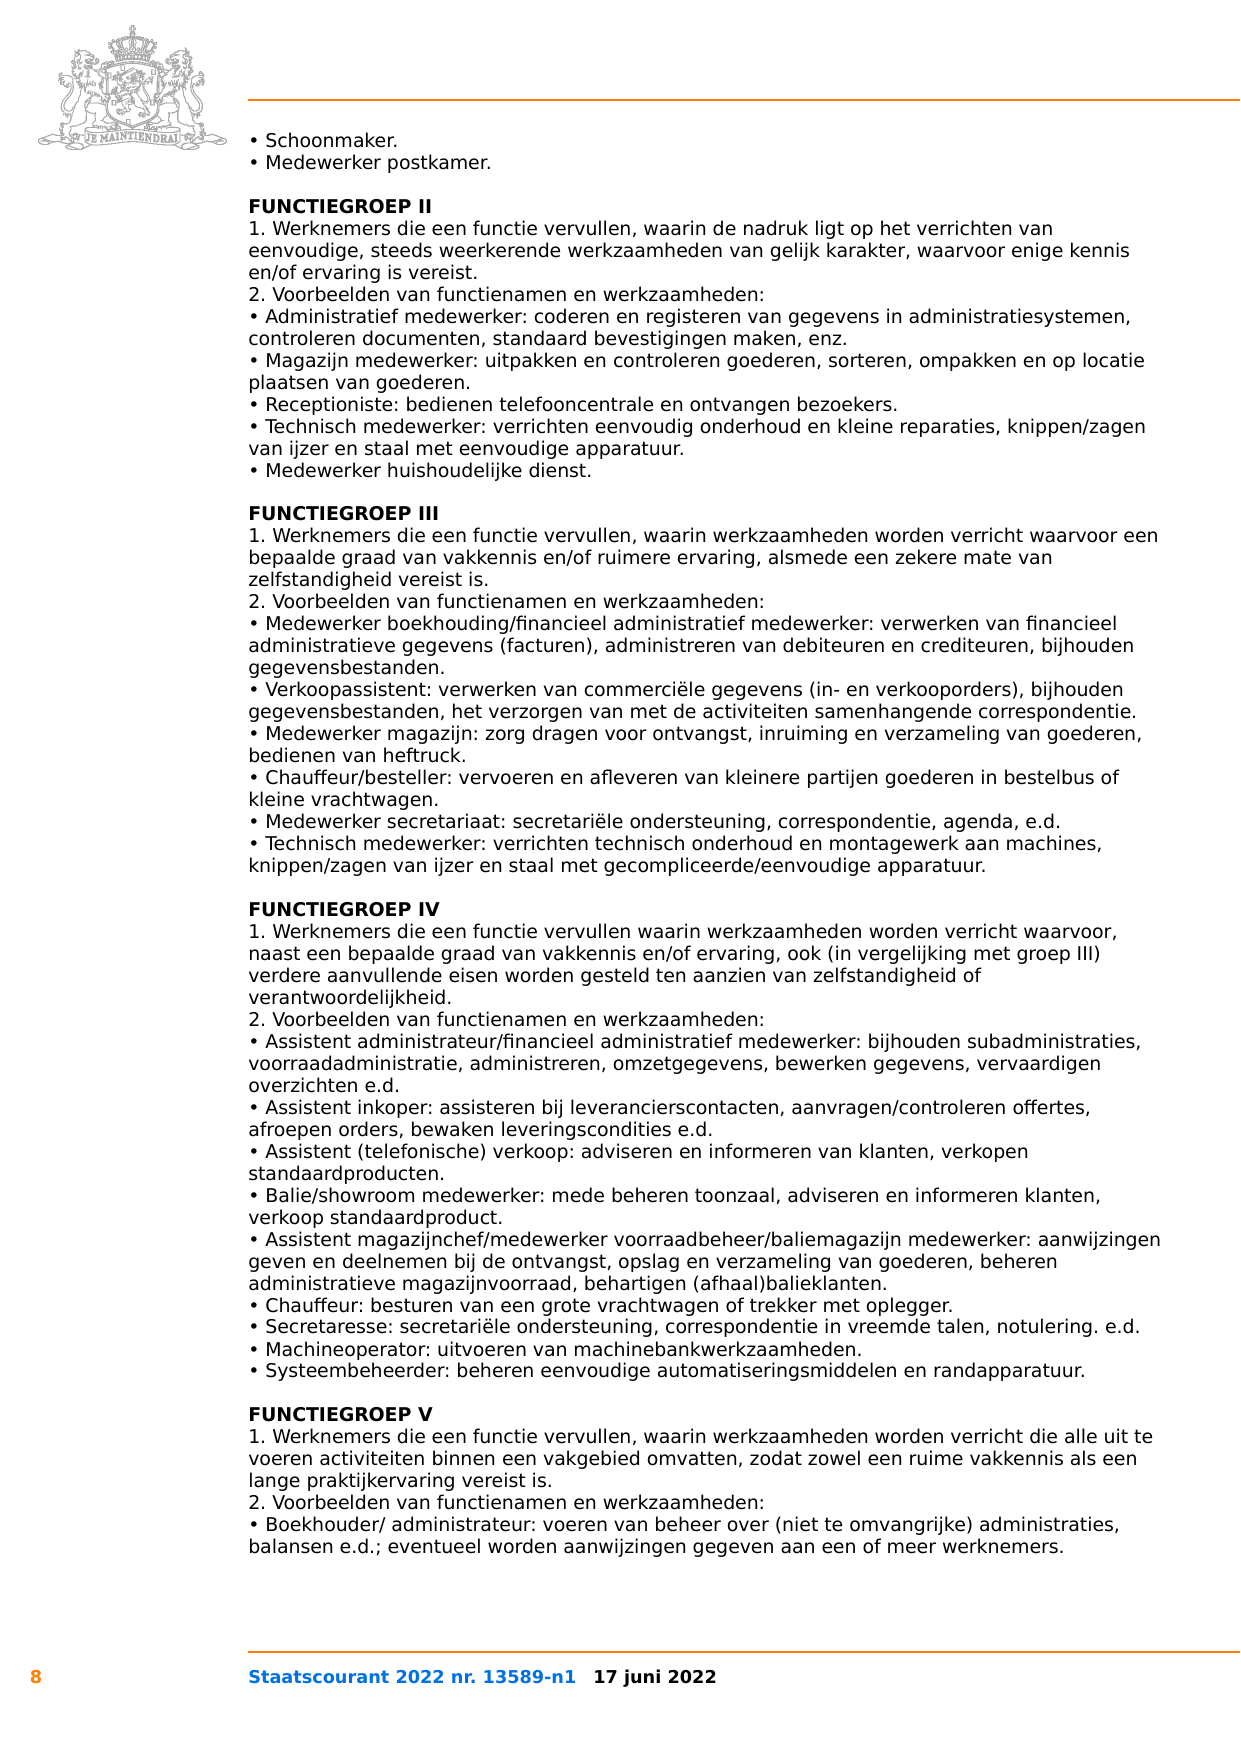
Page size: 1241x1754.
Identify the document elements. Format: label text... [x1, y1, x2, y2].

text • Medewerker huishoudelijke dienst. [248, 459, 1163, 481]
text • Boekhouder/ administrateur: voeren van beheer over (niet te omvangrijke) administraties, balansen e.d.; eventueel worden aanwijzingen gegeven aan een of meer werknemers. [248, 1514, 1163, 1558]
text • Magazijn medewerker: uitpakken en controleren goederen, sorteren, ompakken en op locatie plaatsen van goederen. [248, 349, 1163, 393]
subtitle FUNCTIEGROEP IV [248, 899, 1163, 921]
text • Assistent (telefonische) verkoop: adviseren en informeren van klanten, verkopen standaardproducten. [248, 1141, 1163, 1184]
text • Chauffeur: besturen van een grote vrachtwagen of trekker met oplegger. [248, 1294, 1163, 1316]
text 2. Voorbeelden van functienamen en werkzaamheden: [248, 1009, 1163, 1031]
text • Administratief medewerker: coderen en registeren van gegevens in administratiesystemen, controleren documenten, standaard bevestigingen maken, enz. [248, 306, 1163, 349]
text • Balie/showroom medewerker: mede beheren toonzaal, adviseren en informeren klanten, verkoop standaardproduct. [248, 1184, 1163, 1228]
text • Verkoopassistent: verwerken van commerciële gegevens (in- en verkooporders), bijhouden gegevensbestanden, het verzorgen van met de activiteiten samenhangende correspondentie. [248, 679, 1163, 723]
text • Medewerker magazijn: zorg dragen voor ontvangst, inruiming en verzameling van goederen, bedienen van heftruck. [248, 723, 1163, 767]
text • Medewerker secretariaat: secretariële ondersteuning, correspondentie, agenda, e.d. [248, 811, 1163, 833]
text • Technisch medewerker: verrichten eenvoudig onderhoud en kleine reparaties, knippen/zagen van ijzer en staal met eenvoudige apparatuur. [248, 416, 1163, 459]
text 2. Voorbeelden van functienamen en werkzaamheden: [248, 591, 1163, 613]
text 2. Voorbeelden van functienamen en werkzaamheden: [248, 1492, 1163, 1514]
text • Secretaresse: secretariële ondersteuning, correspondentie in vreemde talen, notulering. e.d. [248, 1316, 1163, 1338]
text • Schoonmaker. [248, 130, 1163, 152]
text 1. Werknemers die een functie vervullen, waarin de nadruk ligt op het verrichten van eenvoudige, steeds weerkerende werkzaamheden van gelijk karakter, waarvoor enige kennis en/of ervaring is vereist. [248, 218, 1163, 284]
text • Medewerker postkamer. [248, 152, 1163, 174]
subtitle FUNCTIEGROEP II [248, 196, 1163, 218]
text 1. Werknemers die een functie vervullen, waarin werkzaamheden worden verricht waarvoor een bepaalde graad van vakkennis en/of ruimere ervaring, alsmede een zekere mate van zelfstandigheid vereist is. [248, 525, 1163, 591]
subtitle FUNCTIEGROEP III [248, 503, 1163, 525]
text • Technisch medewerker: verrichten technisch onderhoud en montagewerk aan machines, knippen/zagen van ijzer en staal met gecompliceerde/eenvoudige apparatuur. [248, 833, 1163, 877]
text 1. Werknemers die een functie vervullen, waarin werkzaamheden worden verricht die alle uit te voeren activiteiten binnen een vakgebied omvatten, zodat zowel een ruime vakkennis als een lange praktijkervaring vereist is. [248, 1426, 1163, 1492]
text • Assistent administrateur/financieel administratief medewerker: bijhouden subadministraties, voorraadadministratie, administreren, omzetgegevens, bewerken gegevens, vervaardigen overzichten e.d. [248, 1031, 1163, 1097]
text 1. Werknemers die een functie vervullen waarin werkzaamheden worden verricht waarvoor, naast een bepaalde graad van vakkennis en/of ervaring, ook (in vergelijking met groep III) verdere aanvullende eisen worden gesteld ten aanzien van zelfstandigheid of verantwoordelijkheid. [248, 921, 1163, 1009]
text • Medewerker boekhouding/financieel administratief medewerker: verwerken van financieel administratieve gegevens (facturen), administreren van debiteuren en crediteuren, bijhouden gegevensbestanden. [248, 613, 1163, 679]
text 2. Voorbeelden van functienamen en werkzaamheden: [248, 284, 1163, 306]
text • Chauffeur/besteller: vervoeren en afleveren van kleinere partijen goederen in bestelbus of kleine vrachtwagen. [248, 767, 1163, 811]
text • Receptioniste: bedienen telefooncentrale en ontvangen bezoekers. [248, 393, 1163, 416]
text • Machineoperator: uitvoeren van machinebankwerkzaamheden. [248, 1338, 1163, 1360]
text • Systeembeheerder: beheren eenvoudige automatiseringsmiddelen en randapparatuur. [248, 1360, 1163, 1382]
picture [38, 25, 227, 150]
text • Assistent inkoper: assisteren bij leverancierscontacten, aanvragen/controleren offertes, afroepen orders, bewaken leveringscondities e.d. [248, 1097, 1163, 1141]
text • Assistent magazijnchef/medewerker voorraadbeheer/baliemagazijn medewerker: aanwijzingen geven en deelnemen bij de ontvangst, opslag en verzameling van goederen, beheren administratieve magazijnvoorraad, behartigen (afhaal)balieklanten. [248, 1228, 1163, 1294]
subtitle FUNCTIEGROEP V [248, 1404, 1163, 1426]
